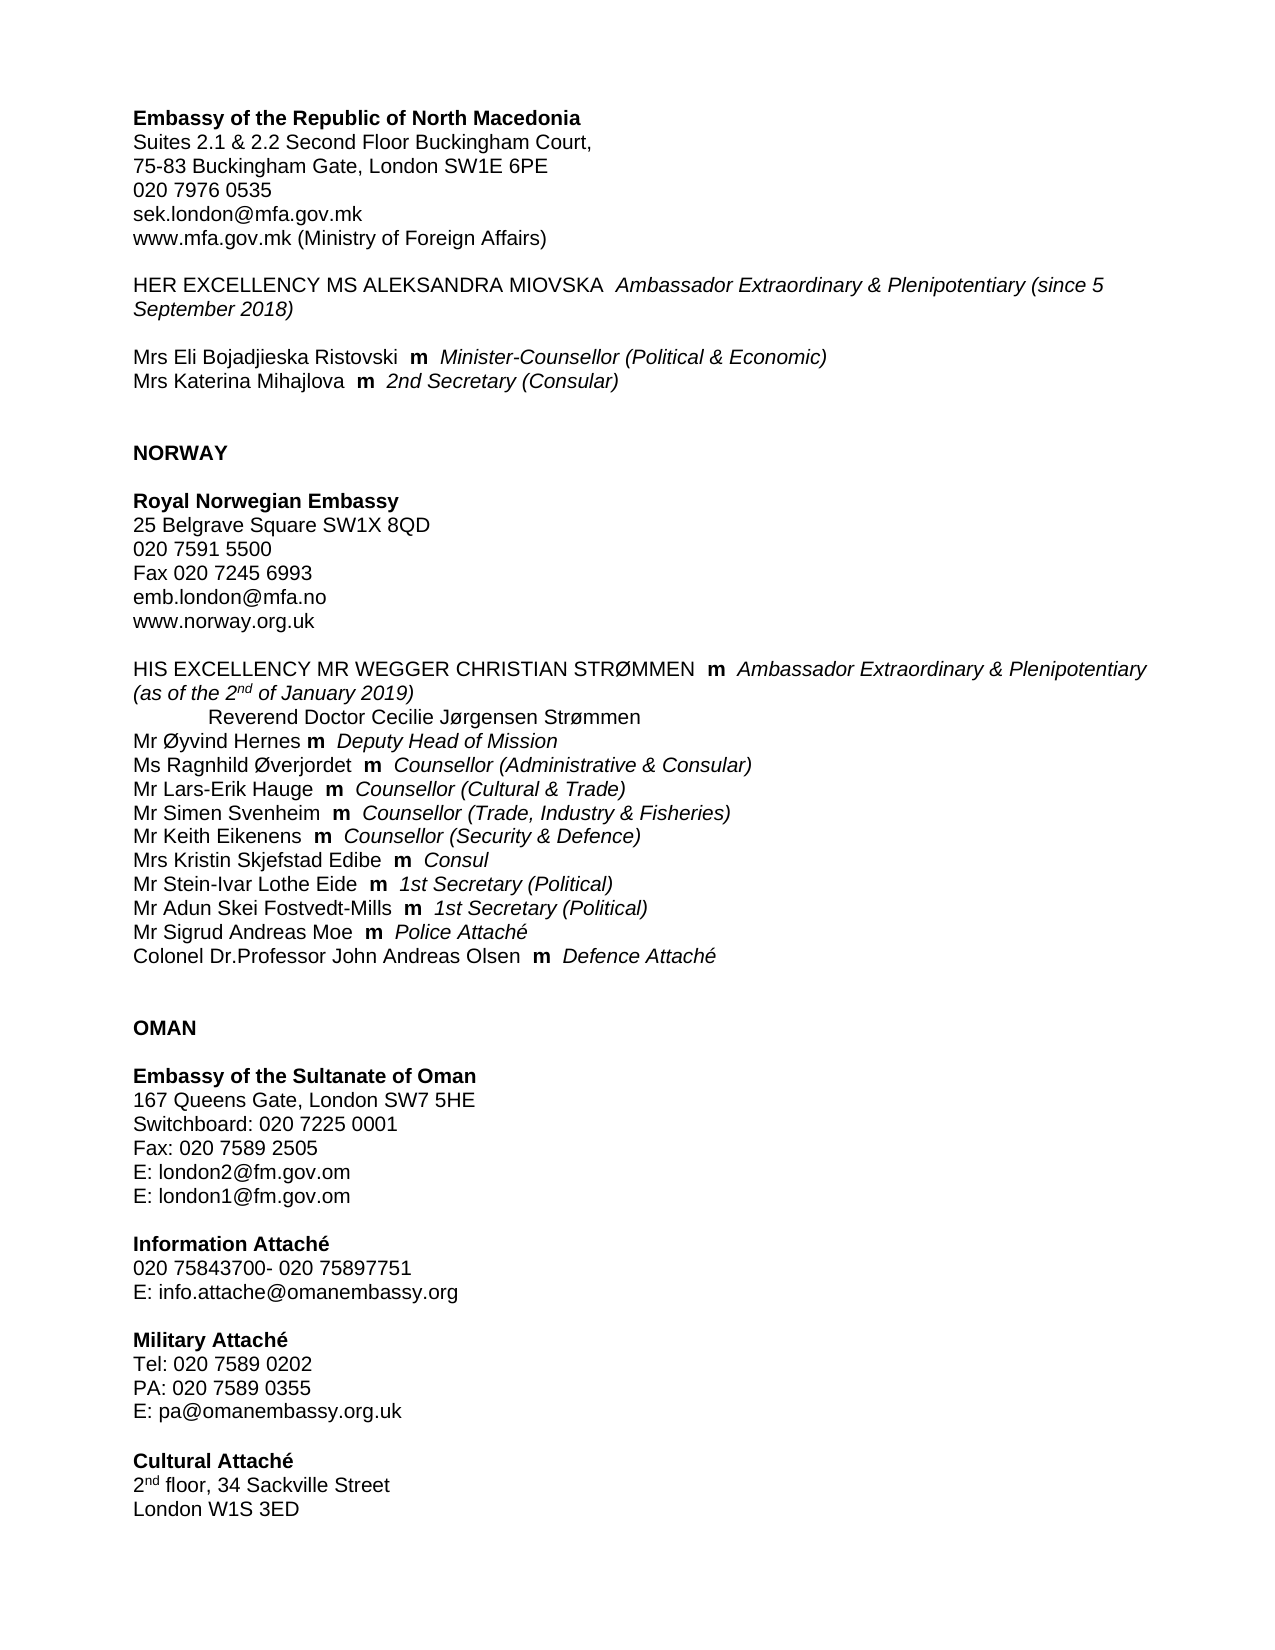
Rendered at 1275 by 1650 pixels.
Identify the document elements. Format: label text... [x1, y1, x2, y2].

text OMAN [133, 1016, 1181, 1040]
text Cultural Attaché [133, 1449, 1181, 1473]
text HIS EXCELLENCY MR WEGGER CHRISTIAN STRØMMEN m Ambassador Extraordinary & Plenipotentiary (as of the 2nd of January 2019) [133, 657, 1181, 704]
text emb.london@mfa.no [133, 585, 1181, 609]
text Suites 2.1 & 2.2 Second Floor Buckingham Court, [133, 129, 1181, 153]
text E: info.attache@omanembassy.org [133, 1279, 1181, 1303]
subtitle NORWAY [133, 441, 1181, 465]
text Fax 020 7245 6993 [133, 561, 1181, 585]
text 020 7591 5500 [133, 537, 1181, 561]
text www.mfa.gov.mk (Ministry of Foreign Affairs) [133, 225, 1181, 249]
text HER EXCELLENCY MS ALEKSANDRA MIOVSKA Ambassador Extraordinary & Plenipotentiary (since 5 September 2018) [133, 273, 1181, 321]
text 020 7976 0535 [133, 177, 1181, 201]
text Mr Simen Svenheim m Counsellor (Trade, Industry & Fisheries) [133, 800, 1181, 824]
text Mr Lars-Erik Hauge m Counsellor (Cultural & Trade) [133, 776, 1181, 800]
text Royal Norwegian Embassy [133, 489, 1181, 513]
text Information Attaché [133, 1232, 1181, 1256]
text Mr Stein-Ivar Lothe Eide m 1st Secretary (Political) [133, 872, 1181, 896]
text London W1S 3ED [133, 1497, 1181, 1521]
text Embassy of the Republic of North Macedonia [133, 106, 1181, 129]
text E: london1@fm.gov.om [133, 1184, 1181, 1208]
text Mrs Katerina Mihajlova m 2nd Secretary (Consular) [133, 369, 1181, 393]
text Colonel Dr.Professor John Andreas Olsen m Defence Attaché [133, 944, 1181, 968]
text 167 Queens Gate, London SW7 5HE [133, 1088, 1181, 1112]
text 020 75843700- 020 75897751 [133, 1256, 1181, 1279]
text Mr Adun Skei Fostvedt-Mills m 1st Secretary (Political) [133, 896, 1181, 920]
text www.norway.org.uk [133, 609, 1181, 633]
text Military Attaché [133, 1327, 1181, 1351]
text Mrs Eli Bojadjieska Ristovski m Minister-Counsellor (Political & Economic) [133, 345, 1181, 369]
text 2nd floor, 34 Sackville Street [133, 1473, 1181, 1497]
text Mr Keith Eikenens m Counsellor (Security & Defence) [133, 824, 1181, 848]
text E: london2@fm.gov.om [133, 1160, 1181, 1184]
text PA: 020 7589 0355 [133, 1375, 1181, 1399]
text Mr Sigrud Andreas Moe m Police Attaché [133, 920, 1181, 944]
text Embassy of the Sultanate of Oman [133, 1064, 1181, 1088]
text Tel: 020 7589 0202 [133, 1351, 1181, 1375]
text Switchboard: 020 7225 0001 [133, 1112, 1181, 1136]
text E: pa@omanembassy.org.uk [133, 1399, 1181, 1423]
text Ms Ragnhild Øverjordet m Counsellor (Administrative & Consular) [133, 752, 1181, 776]
text Fax: 020 7589 2505 [133, 1136, 1181, 1160]
text 75-83 Buckingham Gate, London SW1E 6PE [133, 153, 1181, 177]
text sek.london@mfa.gov.mk [133, 201, 1181, 225]
text Mrs Kristin Skjefstad Edibe m Consul [133, 848, 1181, 872]
text Reverend Doctor Cecilie Jørgensen Strømmen [133, 704, 1181, 728]
text Mr Øyvind Hernes m Deputy Head of Mission [133, 728, 1181, 752]
text 25 Belgrave Square SW1X 8QD [133, 513, 1181, 537]
